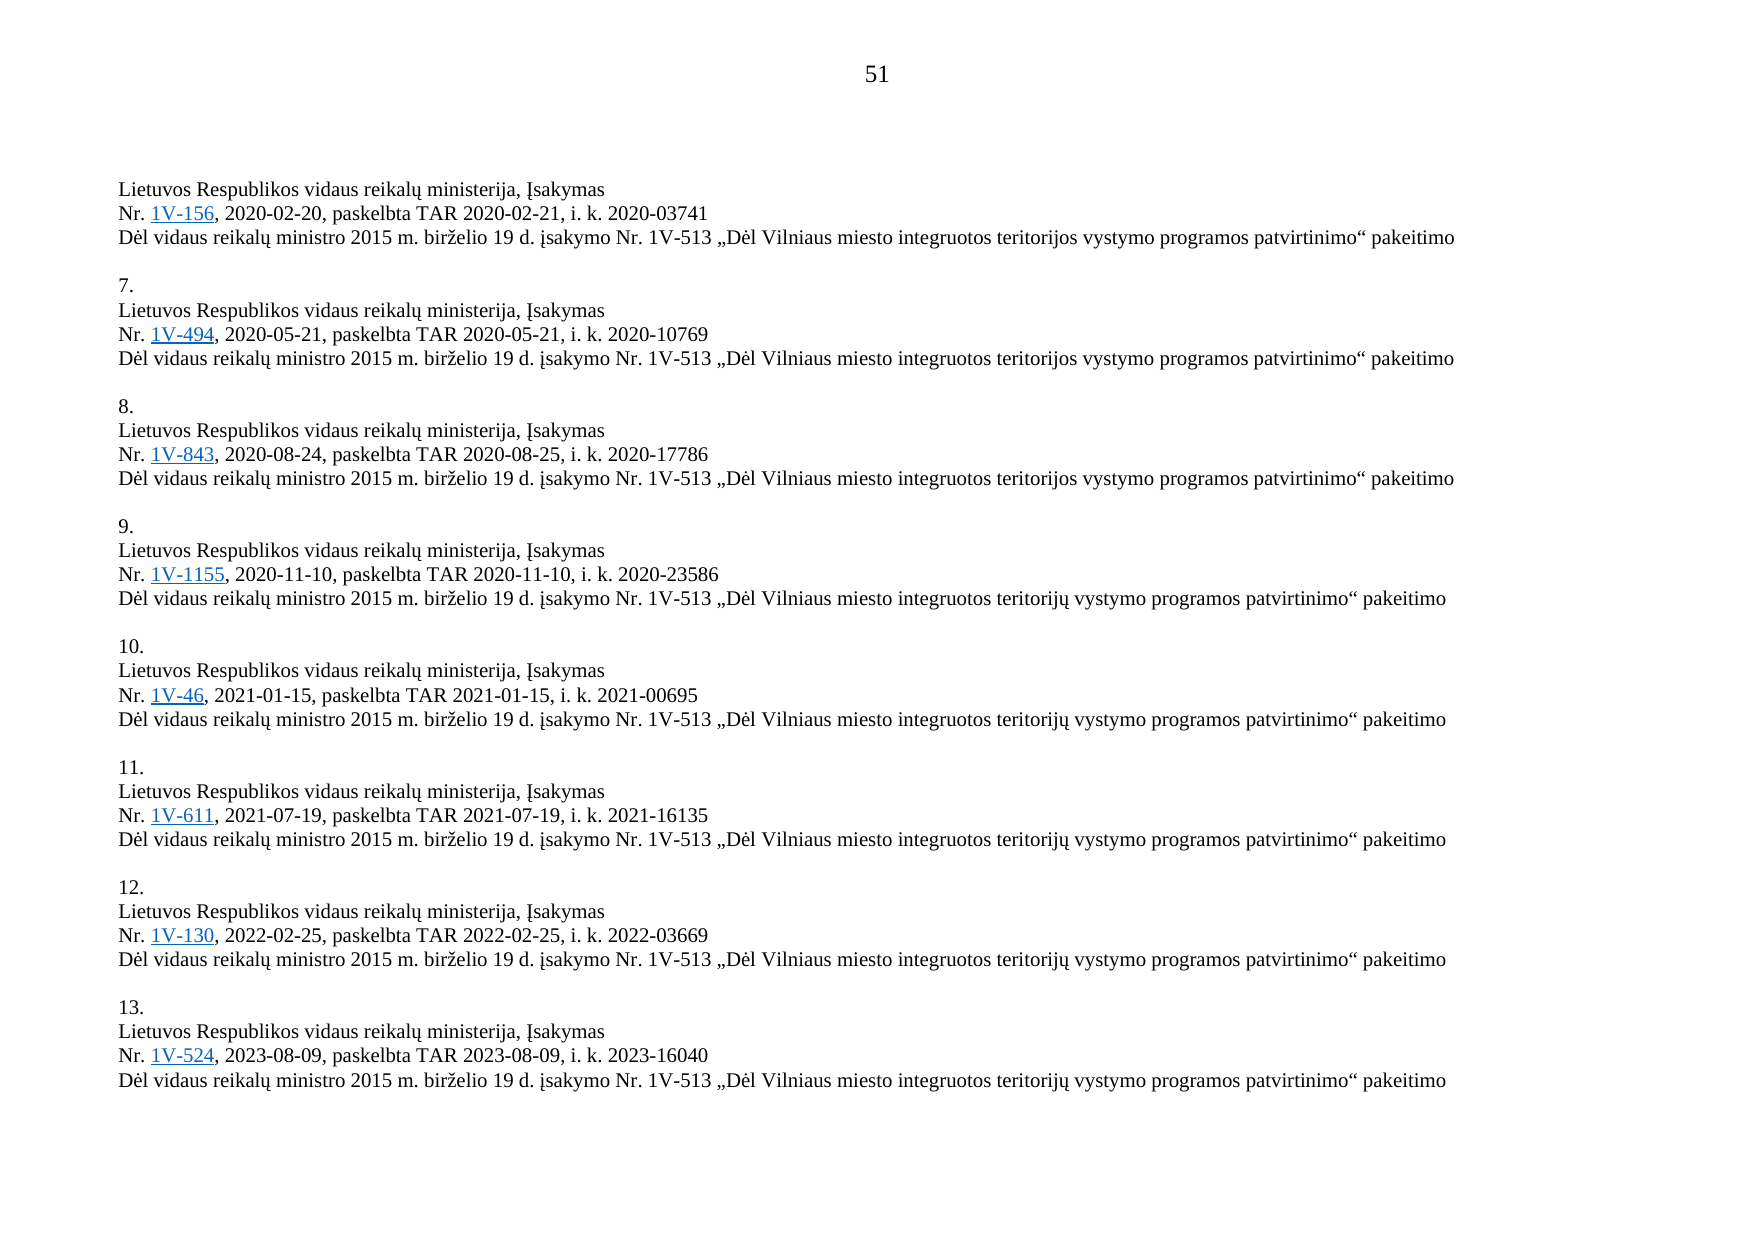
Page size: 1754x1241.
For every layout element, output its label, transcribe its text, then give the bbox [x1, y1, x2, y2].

text 8. [118, 394, 1636, 418]
text Nr. 1V-494, 2020-05-21, paskelbta TAR 2020-05-21, i. k. 2020-10769 [118, 322, 1636, 346]
text Lietuvos Respublikos vidaus reikalų ministerija, Įsakymas [118, 658, 1636, 682]
text Lietuvos Respublikos vidaus reikalų ministerija, Įsakymas [118, 538, 1636, 562]
text Dėl vidaus reikalų ministro 2015 m. birželio 19 d. įsakymo Nr. 1V-513 „Dėl Vilniaus miesto integruotos teritorijų vystymo programos patvirtinimo“ pakeitimo [118, 707, 1636, 731]
text 9. [118, 514, 1636, 538]
text Dėl vidaus reikalų ministro 2015 m. birželio 19 d. įsakymo Nr. 1V-513 „Dėl Vilniaus miesto integruotos teritorijų vystymo programos patvirtinimo“ pakeitimo [118, 827, 1636, 851]
text 10. [118, 634, 1636, 658]
text Nr. 1V-46, 2021-01-15, paskelbta TAR 2021-01-15, i. k. 2021-00695 [118, 682, 1636, 707]
text Dėl vidaus reikalų ministro 2015 m. birželio 19 d. įsakymo Nr. 1V-513 „Dėl Vilniaus miesto integruotos teritorijos vystymo programos patvirtinimo“ pakeitimo [118, 346, 1636, 370]
text Dėl vidaus reikalų ministro 2015 m. birželio 19 d. įsakymo Nr. 1V-513 „Dėl Vilniaus miesto integruotos teritorijų vystymo programos patvirtinimo“ pakeitimo [118, 947, 1636, 971]
text 13. [118, 995, 1636, 1019]
text Nr. 1V-611, 2021-07-19, paskelbta TAR 2021-07-19, i. k. 2021-16135 [118, 803, 1636, 827]
text 11. [118, 755, 1636, 779]
text Nr. 1V-130, 2022-02-25, paskelbta TAR 2022-02-25, i. k. 2022-03669 [118, 923, 1636, 947]
text Lietuvos Respublikos vidaus reikalų ministerija, Įsakymas [118, 418, 1636, 442]
text Nr. 1V-156, 2020-02-20, paskelbta TAR 2020-02-21, i. k. 2020-03741 [118, 201, 1636, 225]
text Dėl vidaus reikalų ministro 2015 m. birželio 19 d. įsakymo Nr. 1V-513 „Dėl Vilniaus miesto integruotos teritorijų vystymo programos patvirtinimo“ pakeitimo [118, 586, 1636, 610]
text Dėl vidaus reikalų ministro 2015 m. birželio 19 d. įsakymo Nr. 1V-513 „Dėl Vilniaus miesto integruotos teritorijos vystymo programos patvirtinimo“ pakeitimo [118, 225, 1636, 249]
text Dėl vidaus reikalų ministro 2015 m. birželio 19 d. įsakymo Nr. 1V-513 „Dėl Vilniaus miesto integruotos teritorijų vystymo programos patvirtinimo“ pakeitimo [118, 1067, 1636, 1092]
text Nr. 1V-843, 2020-08-24, paskelbta TAR 2020-08-25, i. k. 2020-17786 [118, 442, 1636, 466]
text 7. [118, 273, 1636, 297]
text Lietuvos Respublikos vidaus reikalų ministerija, Įsakymas [118, 177, 1636, 201]
text 12. [118, 875, 1636, 899]
text Lietuvos Respublikos vidaus reikalų ministerija, Įsakymas [118, 1019, 1636, 1043]
text Lietuvos Respublikos vidaus reikalų ministerija, Įsakymas [118, 899, 1636, 923]
text Lietuvos Respublikos vidaus reikalų ministerija, Įsakymas [118, 779, 1636, 803]
text Nr. 1V-524, 2023-08-09, paskelbta TAR 2023-08-09, i. k. 2023-16040 [118, 1043, 1636, 1067]
text Lietuvos Respublikos vidaus reikalų ministerija, Įsakymas [118, 297, 1636, 322]
text Nr. 1V-1155, 2020-11-10, paskelbta TAR 2020-11-10, i. k. 2020-23586 [118, 562, 1636, 586]
text Dėl vidaus reikalų ministro 2015 m. birželio 19 d. įsakymo Nr. 1V-513 „Dėl Vilniaus miesto integruotos teritorijos vystymo programos patvirtinimo“ pakeitimo [118, 466, 1636, 490]
